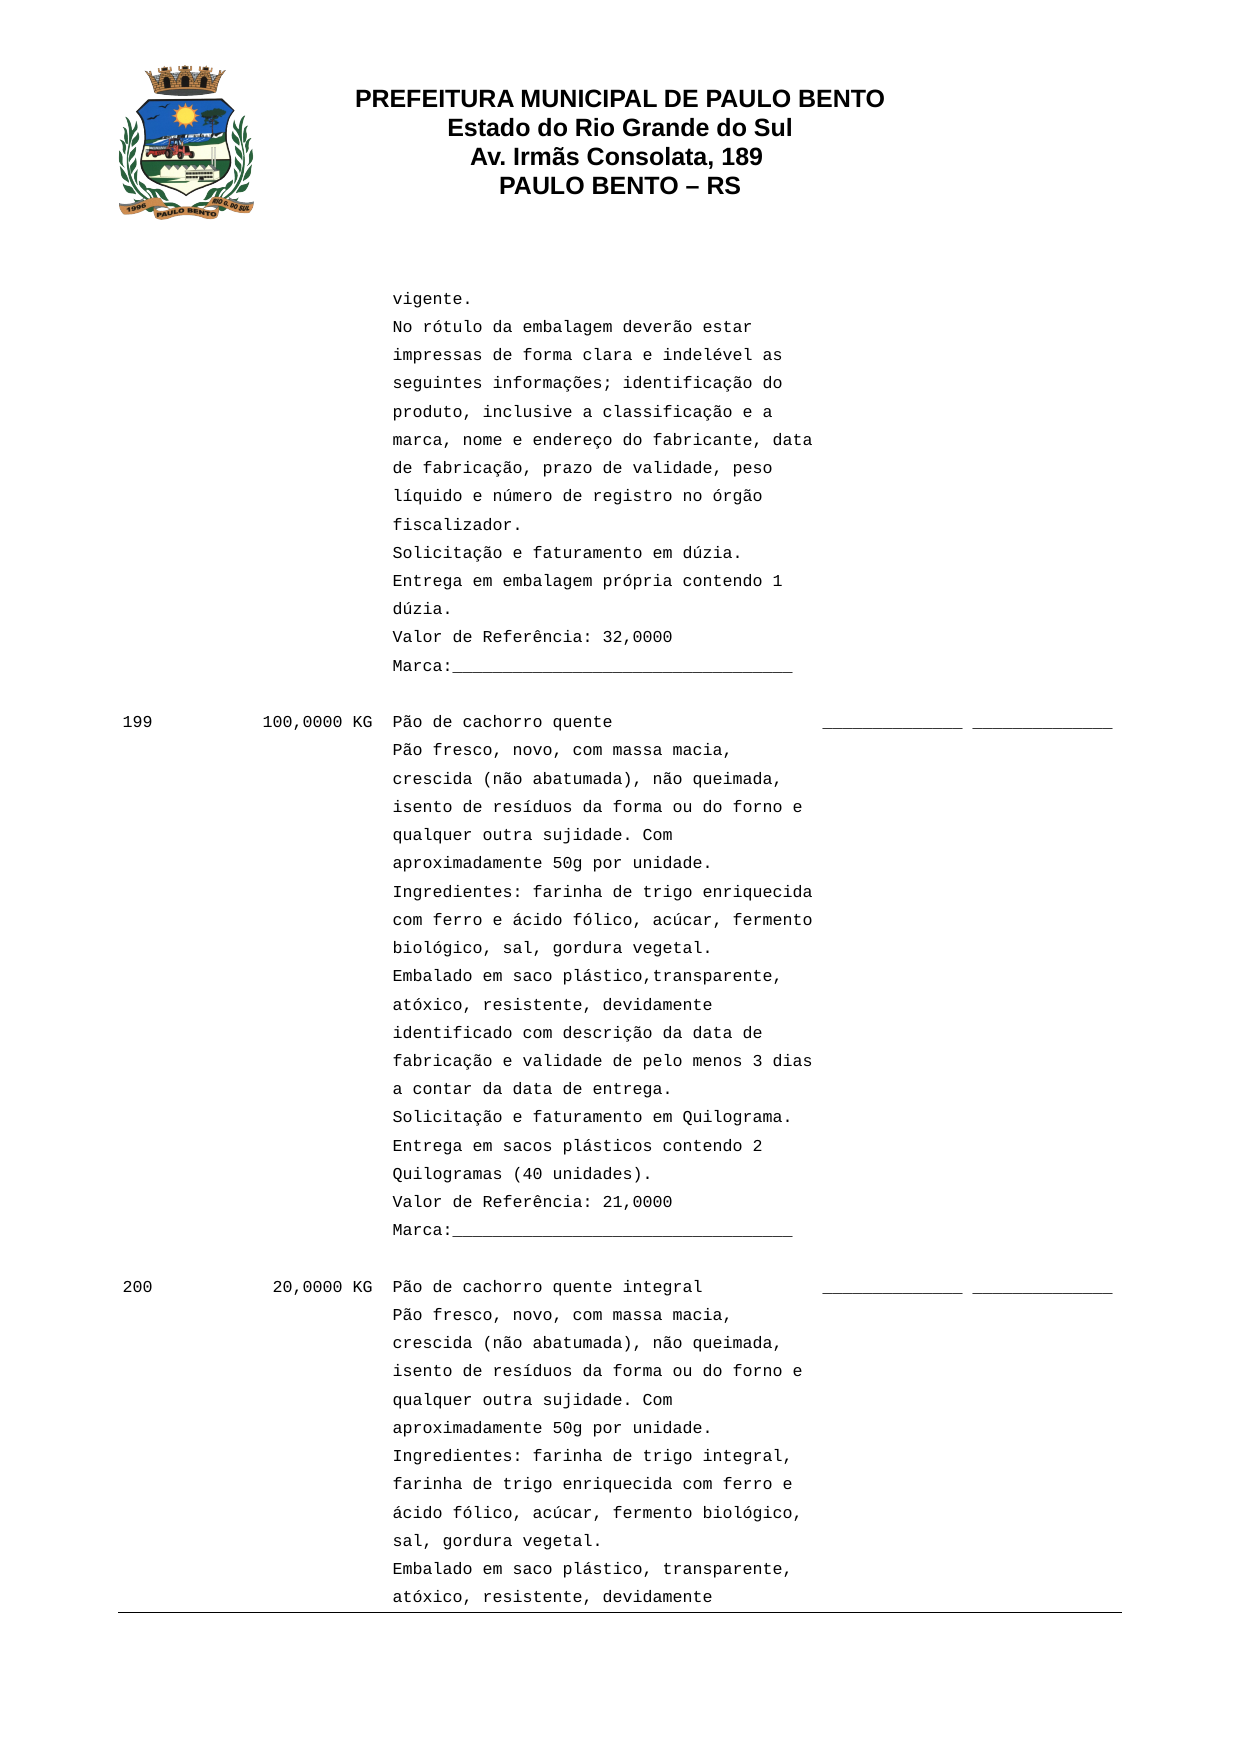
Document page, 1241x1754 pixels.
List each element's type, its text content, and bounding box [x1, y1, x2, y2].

text vigente. No rótulo da embalagem deverão estar impressas de forma clara e indelével as seguintes informações; identificação do produto, inclusive a classificação e a marca, nome e endereço do fabricante, data de fabricação, prazo de validade, peso líquido e número de registro no órgão fiscalizador. Solicitação e faturamento em dúzia. Entrega em embalagem própria contendo 1 dúzia. Valor de Referência: 32,0000 Marca:__________________________________ 199 100,0000 KG Pão de cachorro quente ______________ ______________ Pão fresco, novo, com massa macia, crescida (não abatumada), não queimada, isento de resíduos da forma ou do forno e qualquer outra sujidade. Com aproximadamente 50g por unidade. Ingredientes: farinha de trigo enriquecida com ferro e ácido fólico, acúcar, fermento biológico, sal, gordura vegetal. Embalado em saco plástico,transparente, atóxico, resistente, devidamente identificado com descrição da data de fabricação e validade de pelo menos 3 dias a contar da data de entrega. Solicitação e faturamento em Quilograma. Entrega em sacos plásticos contendo 2 Quilogramas (40 unidades). Valor de Referência: 21,0000 Marca:__________________________________ 200 20,0000 KG Pão de cachorro quente integral ______________ ______________ Pão fresco, novo, com massa macia, crescida (não abatumada), não queimada, isento de resíduos da forma ou do forno e qualquer outra sujidade. Com aproximadamente 50g por unidade. Ingredientes: farinha de trigo integral, farinha de trigo enriquecida com ferro e ácido fólico, acúcar, fermento biológico, sal, gordura vegetal. Embalado em saco plástico, transparente, atóxico, resistente, devidamente [118, 286, 1122, 1612]
picture [118, 65, 254, 220]
